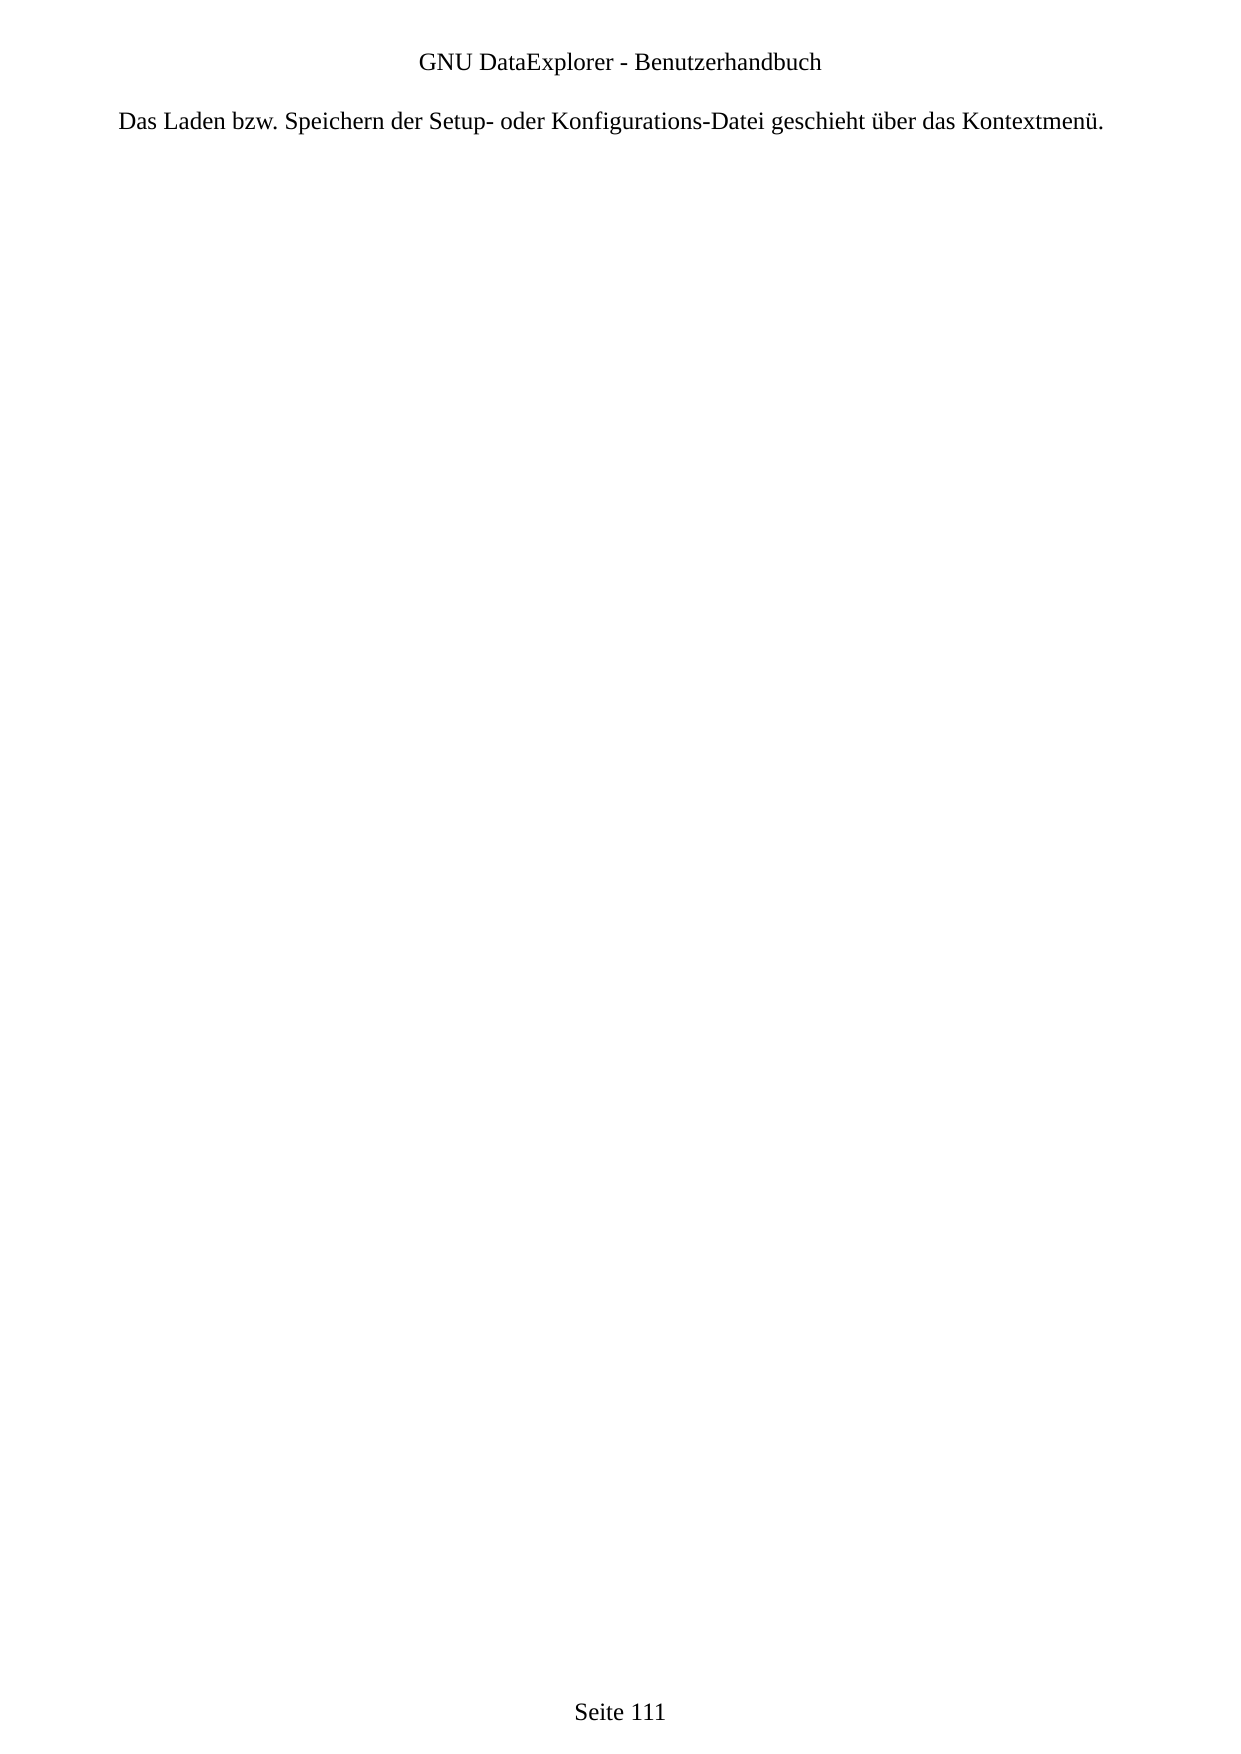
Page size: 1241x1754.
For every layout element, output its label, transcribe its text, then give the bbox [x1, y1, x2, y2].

text Das Laden bzw. Speichern der Setup- oder Konfigurations-Datei geschieht über das Kontextmenü. [118, 106, 1122, 135]
